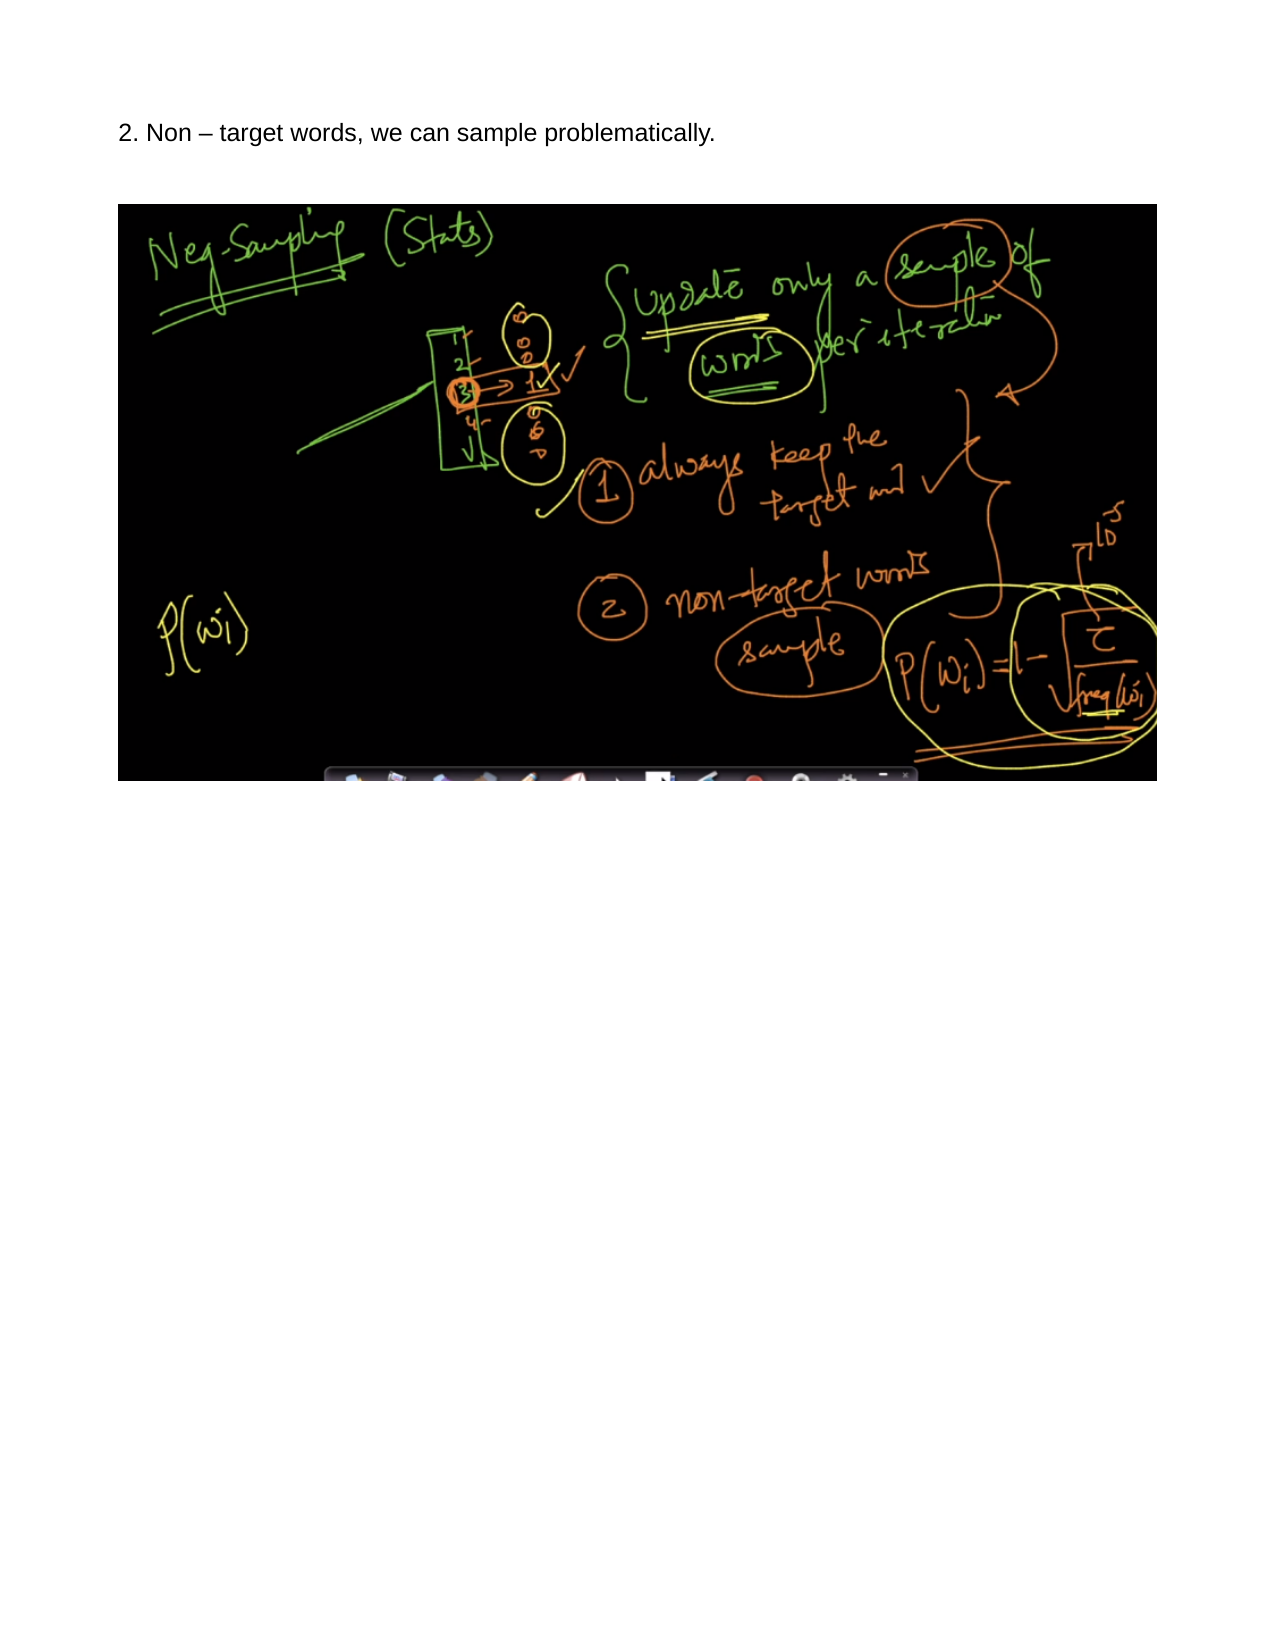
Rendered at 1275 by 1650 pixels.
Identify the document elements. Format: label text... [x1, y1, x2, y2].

text 2. Non – target words, we can sample problematically. [118, 118, 1157, 147]
